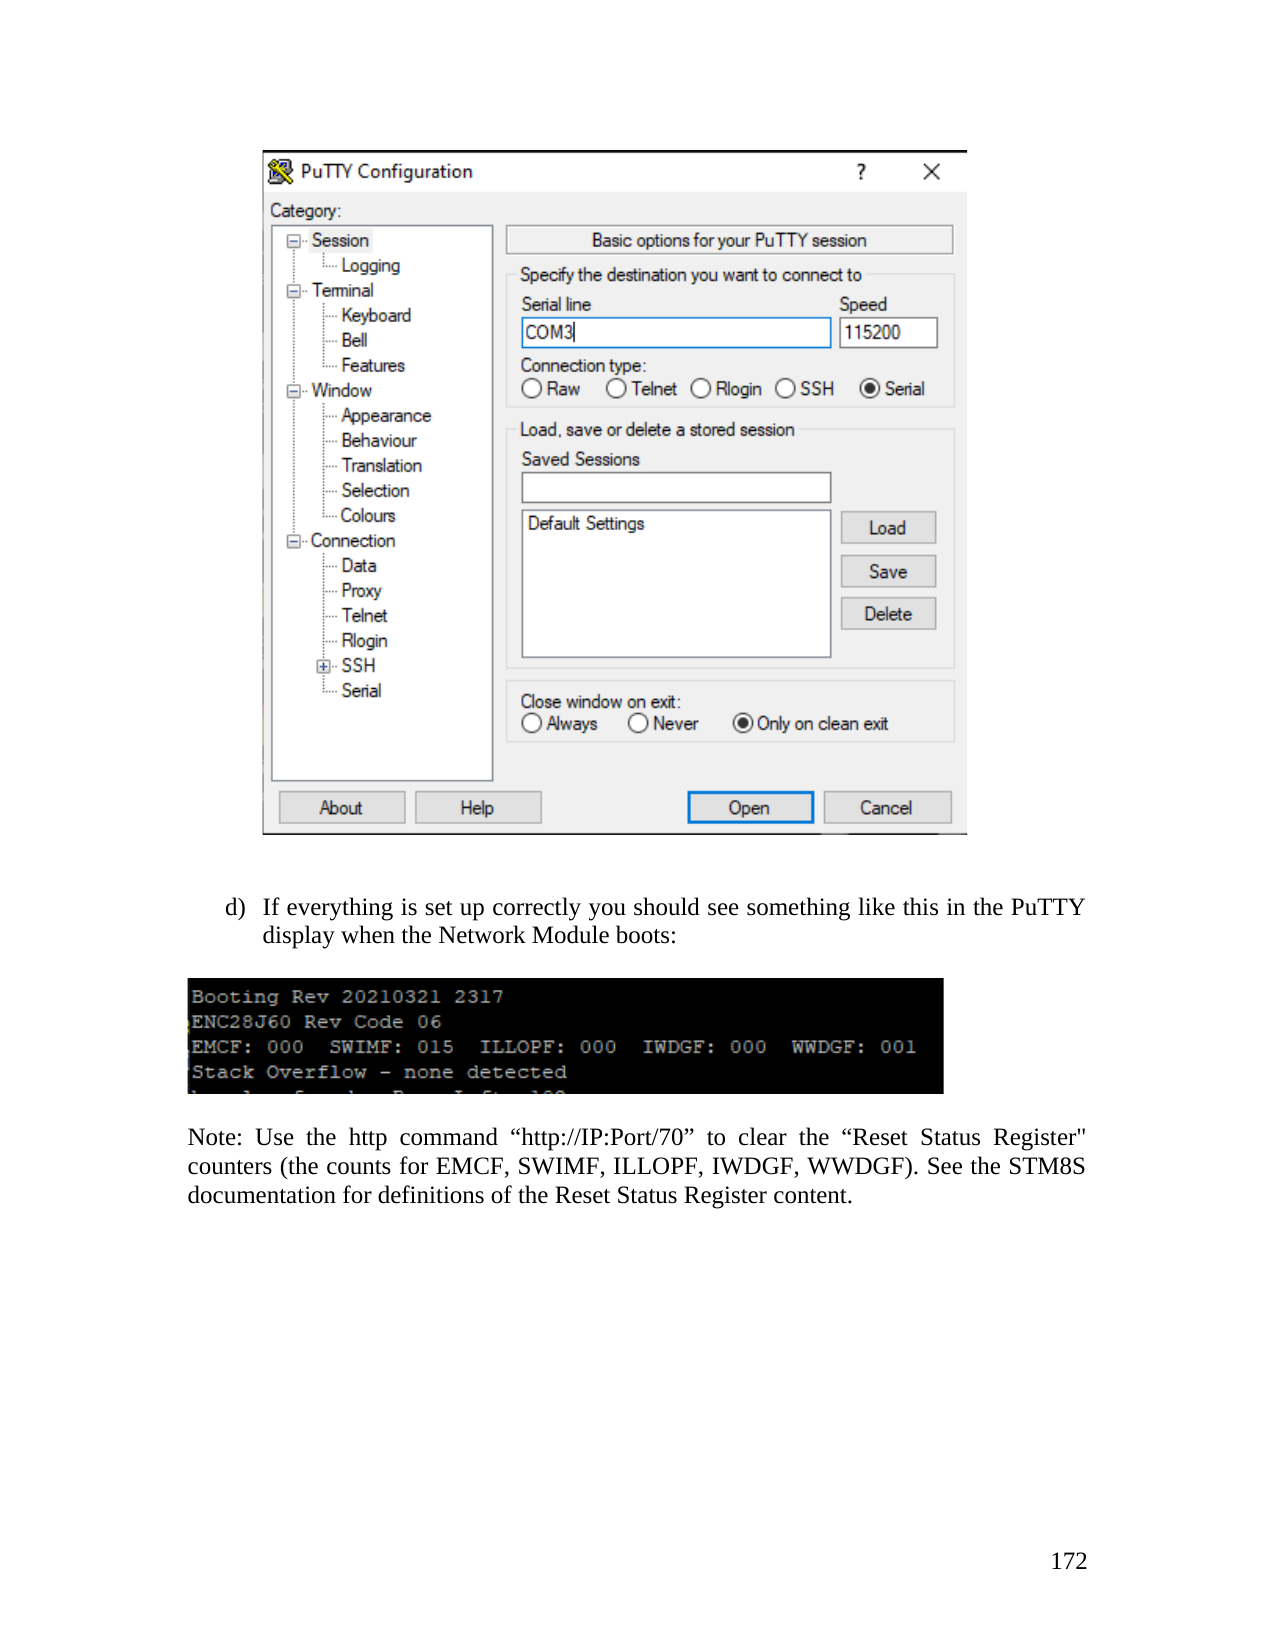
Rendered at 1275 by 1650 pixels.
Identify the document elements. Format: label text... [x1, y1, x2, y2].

picture [187, 978, 944, 1094]
text Note: Use the http command “http://IP:Port/70” to clear the “Reset Status Register" counters (the counts for EMCF, SWIMF, ILLOPF, IWDGF, WWDGF). See the STM8S documentation for definitions of the Reset Status Register content. [187, 1122, 1087, 1209]
picture [262, 150, 968, 835]
list If everything is set up correctly you should see something like this in the PuTTY display when the Network Module boots: [225, 892, 1087, 949]
